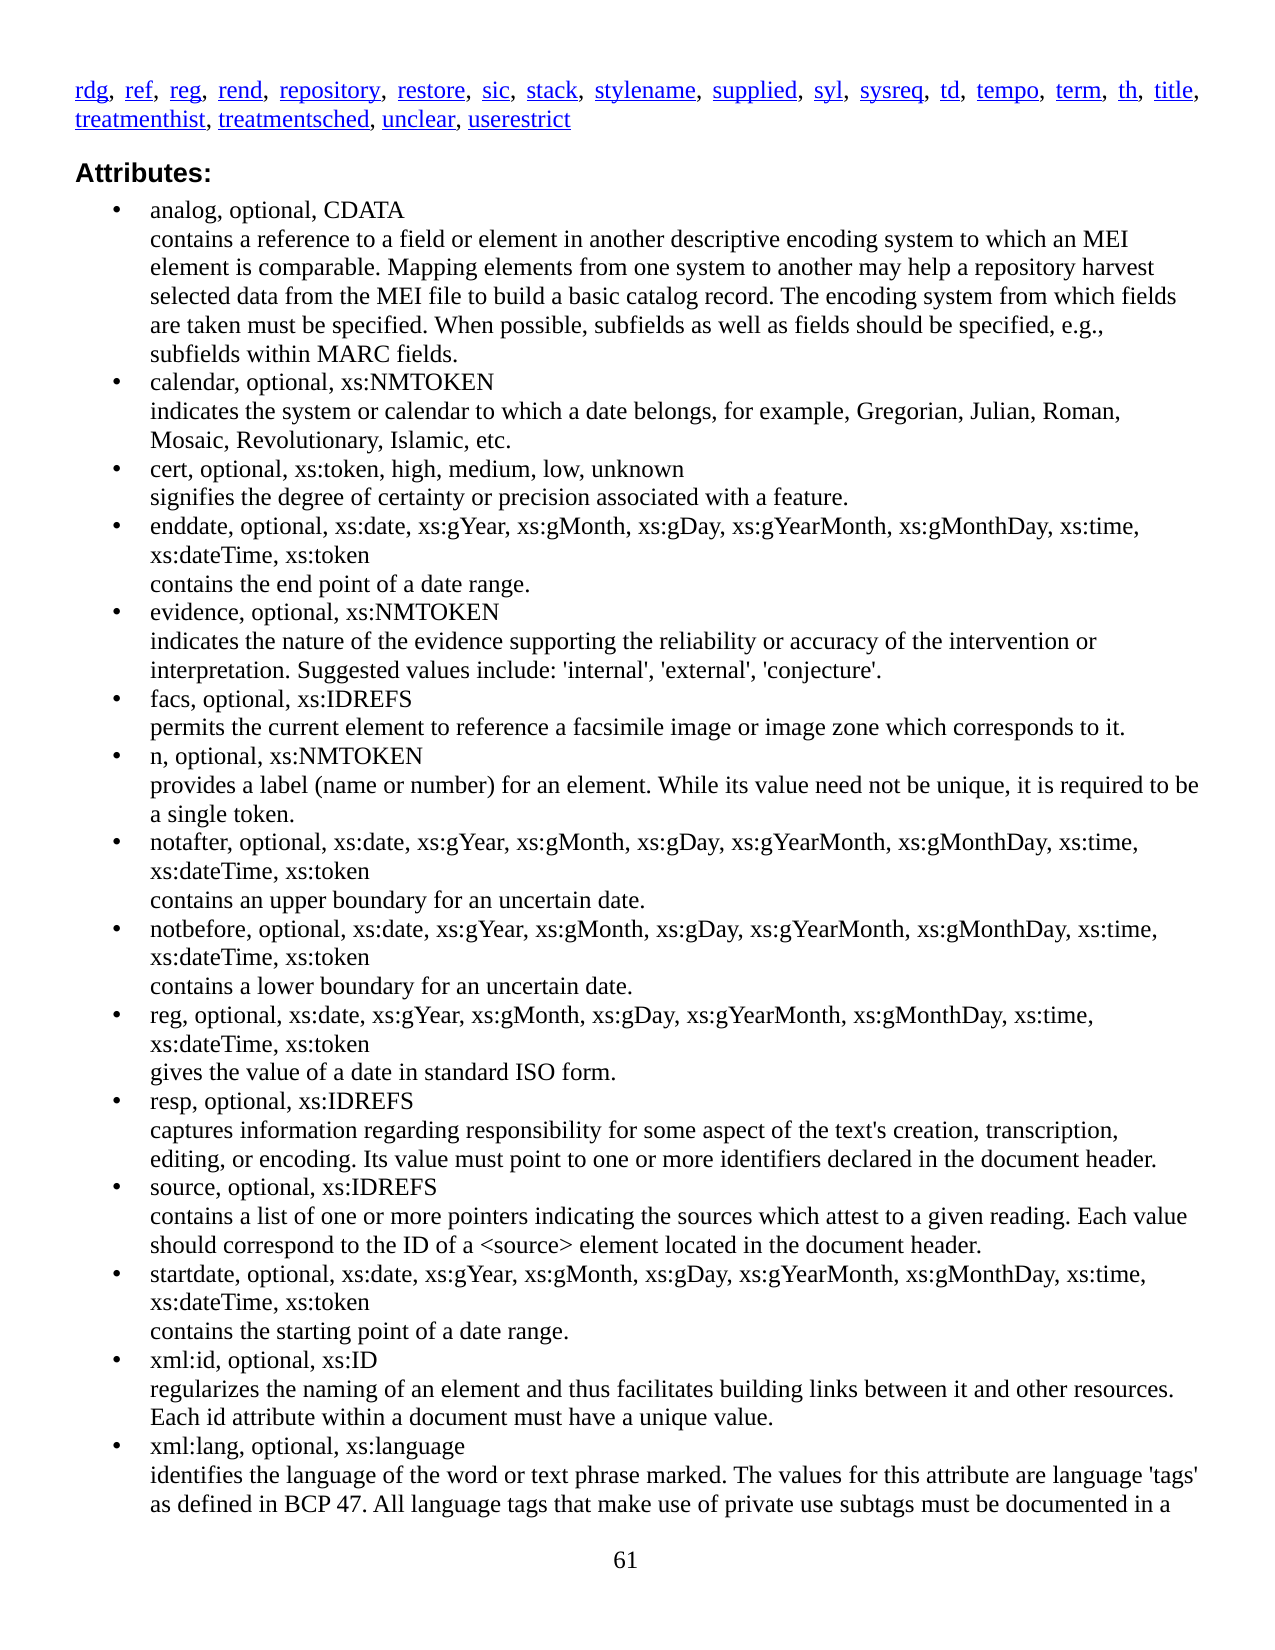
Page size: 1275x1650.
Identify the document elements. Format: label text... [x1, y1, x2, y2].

list analog, optional, CDATA contains a reference to a field or element in another descriptive encoding system to which an MEI element is comparable. Mapping elements from one system to another may help a repository harvest selected data from the MEI file to build a basic catalog record. The encoding system from which fields are taken must be specified. When possible, subfields as well as fields should be specified, e.g., subfields within MARC fields. [112, 195, 1200, 367]
list calendar, optional, xs:NMTOKEN indicates the system or calendar to which a date belongs, for example, Gregorian, Julian, Roman, Mosaic, Revolutionary, Islamic, etc. [112, 367, 1200, 454]
list xml:lang, optional, xs:language identifies the language of the word or text phrase marked. The values for this attribute are language 'tags' as defined in BCP 47. All language tags that make use of private use subtags must be documented in a [112, 1431, 1200, 1517]
list n, optional, xs:NMTOKEN provides a label (name or number) for an element. While its value need not be unique, it is required to be a single token. [112, 741, 1200, 827]
text rdg, ref, reg, rend, repository, restore, sic, stack, stylename, supplied, syl, sysreq, td, tempo, term, th, title, treatmenthist, treatmentsched, unclear, userestrict [75, 75, 1200, 132]
subtitle Attributes: [75, 157, 1200, 189]
list notbefore, optional, xs:date, xs:gYear, xs:gMonth, xs:gDay, xs:gYearMonth, xs:gMonthDay, xs:time, xs:dateTime, xs:token contains a lower boundary for an uncertain date. [112, 914, 1200, 1000]
list resp, optional, xs:IDREFS captures information regarding responsibility for some aspect of the text's creation, transcription, editing, or encoding. Its value must point to one or more identifiers declared in the document header. [112, 1086, 1200, 1172]
list notafter, optional, xs:date, xs:gYear, xs:gMonth, xs:gDay, xs:gYearMonth, xs:gMonthDay, xs:time, xs:dateTime, xs:token contains an upper boundary for an uncertain date. [112, 827, 1200, 914]
list evidence, optional, xs:NMTOKEN indicates the nature of the evidence supporting the reliability or accuracy of the intervention or interpretation. Suggested values include: 'internal', 'external', 'conjecture'. [112, 597, 1200, 684]
list source, optional, xs:IDREFS contains a list of one or more pointers indicating the sources which attest to a given reading. Each value should correspond to the ID of a <source> element located in the document header. [112, 1172, 1200, 1259]
list xml:id, optional, xs:ID regularizes the naming of an element and thus facilitates building links between it and other resources. Each id attribute within a document must have a unique value. [112, 1345, 1200, 1431]
list cert, optional, xs:token, high, medium, low, unknown signifies the degree of certainty or precision associated with a feature. [112, 454, 1200, 511]
list reg, optional, xs:date, xs:gYear, xs:gMonth, xs:gDay, xs:gYearMonth, xs:gMonthDay, xs:time, xs:dateTime, xs:token gives the value of a date in standard ISO form. [112, 1000, 1200, 1086]
list enddate, optional, xs:date, xs:gYear, xs:gMonth, xs:gDay, xs:gYearMonth, xs:gMonthDay, xs:time, xs:dateTime, xs:token contains the end point of a date range. [112, 511, 1200, 597]
list facs, optional, xs:IDREFS permits the current element to reference a facsimile image or image zone which corresponds to it. [112, 684, 1200, 741]
list startdate, optional, xs:date, xs:gYear, xs:gMonth, xs:gDay, xs:gYearMonth, xs:gMonthDay, xs:time, xs:dateTime, xs:token contains the starting point of a date range. [112, 1259, 1200, 1345]
